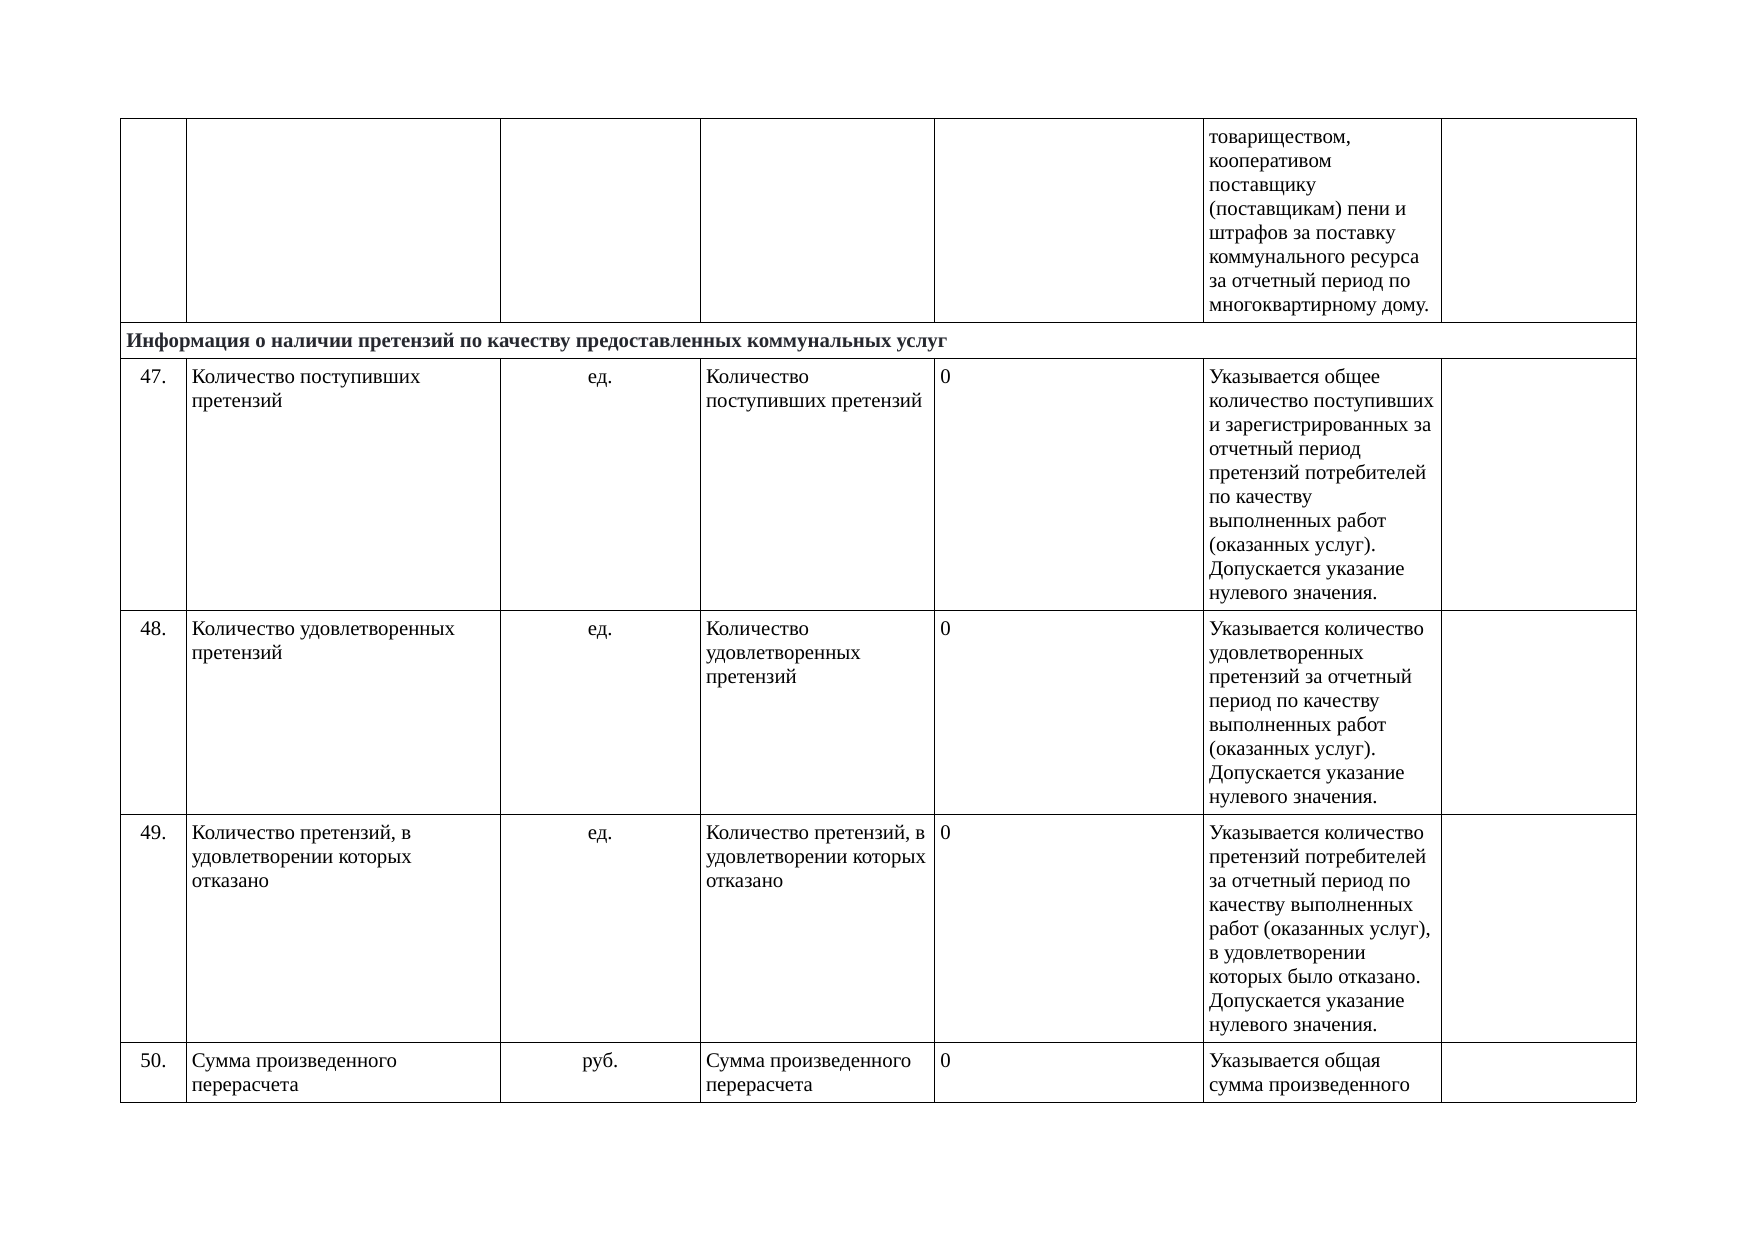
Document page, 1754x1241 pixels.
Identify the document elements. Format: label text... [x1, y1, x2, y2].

table_cell 0 [935, 1043, 1203, 1102]
table_cell 0 [935, 611, 1203, 814]
table_cell Указывается общая сумма произведенного [1204, 1043, 1441, 1102]
table_cell [1442, 119, 1636, 322]
table_cell 47. [121, 359, 186, 610]
table_cell руб. [501, 1043, 700, 1102]
table_cell Количество претензий, в удовлетворении которых отказано [701, 815, 934, 1042]
table_cell [121, 119, 186, 322]
table_cell Количество удовлетворенных претензий [701, 611, 934, 814]
table_cell 48. [121, 611, 186, 814]
table_cell [1442, 815, 1636, 1042]
table_cell 49. [121, 815, 186, 1042]
table_cell [935, 119, 1203, 322]
table_cell Количество претензий, в удовлетворении которых отказано [187, 815, 500, 1042]
table_cell Количество поступивших претензий [701, 359, 934, 610]
table_cell [1442, 1043, 1636, 1102]
table_cell Количество удовлетворенных претензий [187, 611, 500, 814]
table_cell [187, 119, 500, 322]
table_cell Количество поступивших претензий [187, 359, 500, 610]
table_cell товариществом, кооперативом поставщику (поставщикам) пени и штрафов за поставку коммунального ресурса за отчетный период по многоквартирному дому. [1204, 119, 1441, 322]
table_cell [1442, 359, 1636, 610]
table_cell ед. [501, 611, 700, 814]
table_cell [1442, 611, 1636, 814]
table_cell 0 [935, 359, 1203, 610]
table_cell Указывается общее количество поступивших и зарегистрированных за отчетный период претензий потребителей по качеству выполненных работ (оказанных услуг). Допускается указание нулевого значения. [1204, 359, 1441, 610]
table_cell ед. [501, 815, 700, 1042]
table_cell Информация о наличии претензий по качеству предоставленных коммунальных услуг [121, 323, 1636, 358]
table_cell Сумма произведенного перерасчета [701, 1043, 934, 1102]
table_cell [501, 119, 700, 322]
table_cell Указывается количество удовлетворенных претензий за отчетный период по качеству выполненных работ (оказанных услуг). Допускается указание нулевого значения. [1204, 611, 1441, 814]
table_cell Указывается количество претензий потребителей за отчетный период по качеству выполненных работ (оказанных услуг), в удовлетворении которых было отказано. Допускается указание нулевого значения. [1204, 815, 1441, 1042]
table_cell [701, 119, 934, 322]
table_cell 50. [121, 1043, 186, 1102]
table_cell 0 [935, 815, 1203, 1042]
table_cell Сумма произведенного перерасчета [187, 1043, 500, 1102]
table_cell ед. [501, 359, 700, 610]
